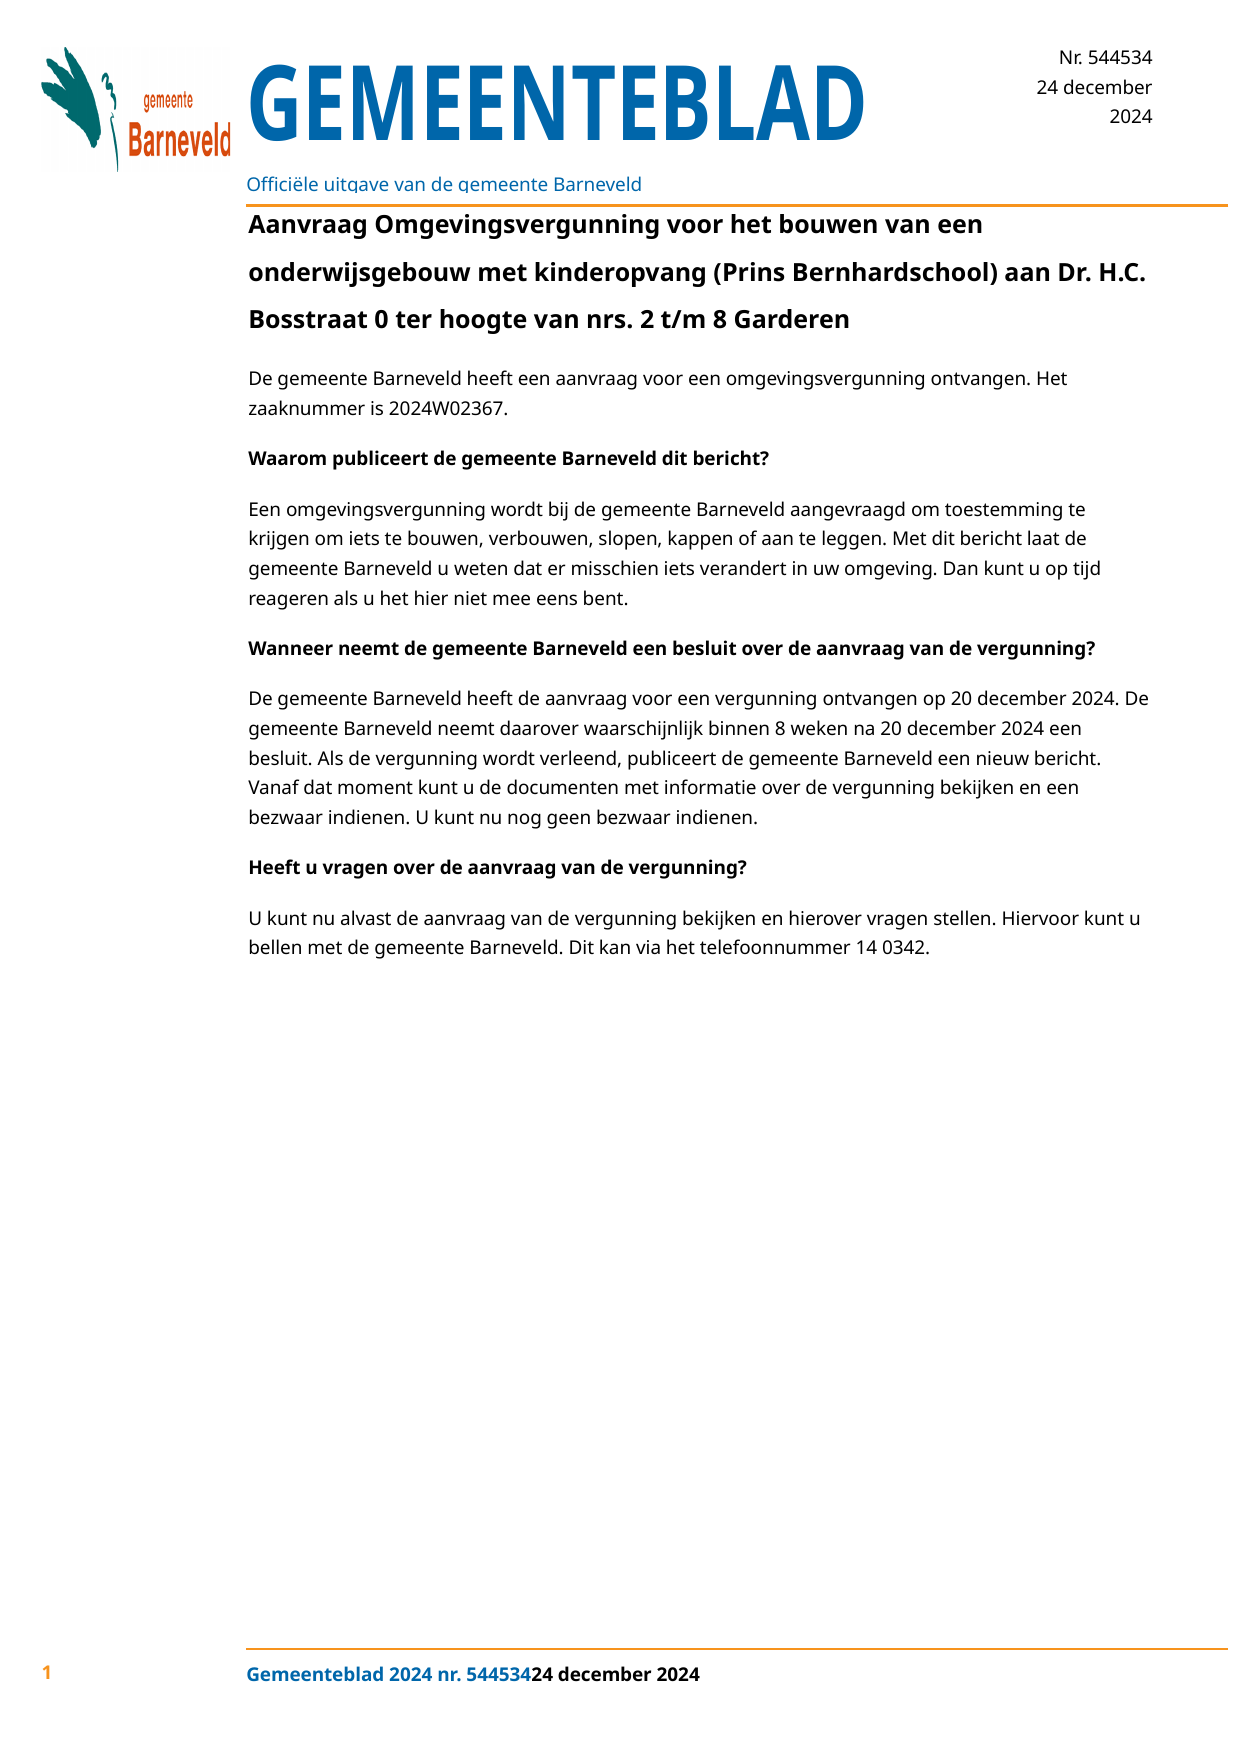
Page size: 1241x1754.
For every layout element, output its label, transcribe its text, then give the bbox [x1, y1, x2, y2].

text Aanvraag Omgevingsvergunning voor het bouwen van een onderwijsgebouw met kinderopvang (Prins Bernhardschool) aan Dr. H.C. Bosstraat 0 ter hoogte van nrs. 2 t/m 8 Garderen [248, 207, 1152, 336]
text De gemeente Barneveld heeft een aanvraag voor een omgevingsvergunning ontvangen. Het zaaknummer is 2024W02367. [248, 366, 1152, 421]
picture [41, 47, 231, 172]
text U kunt nu alvast de aanvraag van de vergunning bekijken en hierover vragen stellen. Hiervoor kunt u bellen met de gemeente Barneveld. Dit kan via het telefoonnummer 14 0342. [248, 905, 1152, 960]
text Waarom publiceert de gemeente Barneveld dit bericht? [248, 446, 1152, 471]
text Wanneer neemt de gemeente Barneveld een besluit over de aanvraag van de vergunning? [248, 635, 1152, 661]
text Heeft u vragen over de aanvraag van de vergunning? [248, 854, 1152, 880]
text De gemeente Barneveld heeft de aanvraag voor een vergunning ontvangen op 20 december 2024. De gemeente Barneveld neemt daarover waarschijnlijk binnen 8 weken na 20 december 2024 een besluit. Als de vergunning wordt verleend, publiceert de gemeente Barneveld een nieuw bericht. Vanaf dat moment kunt u de documenten met informatie over de vergunning bekijken en een bezwaar indienen. U kunt nu nog geen bezwaar indienen. [248, 686, 1152, 829]
text Een omgevingsvergunning wordt bij de gemeente Barneveld aangevraagd om toestemming te krijgen om iets te bouwen, verbouwen, slopen, kappen of aan te leggen. Met dit bericht laat de gemeente Barneveld u weten dat er misschien iets verandert in uw omgeving. Dan kunt u op tijd reageren als u het hier niet mee eens bent. [248, 496, 1152, 610]
